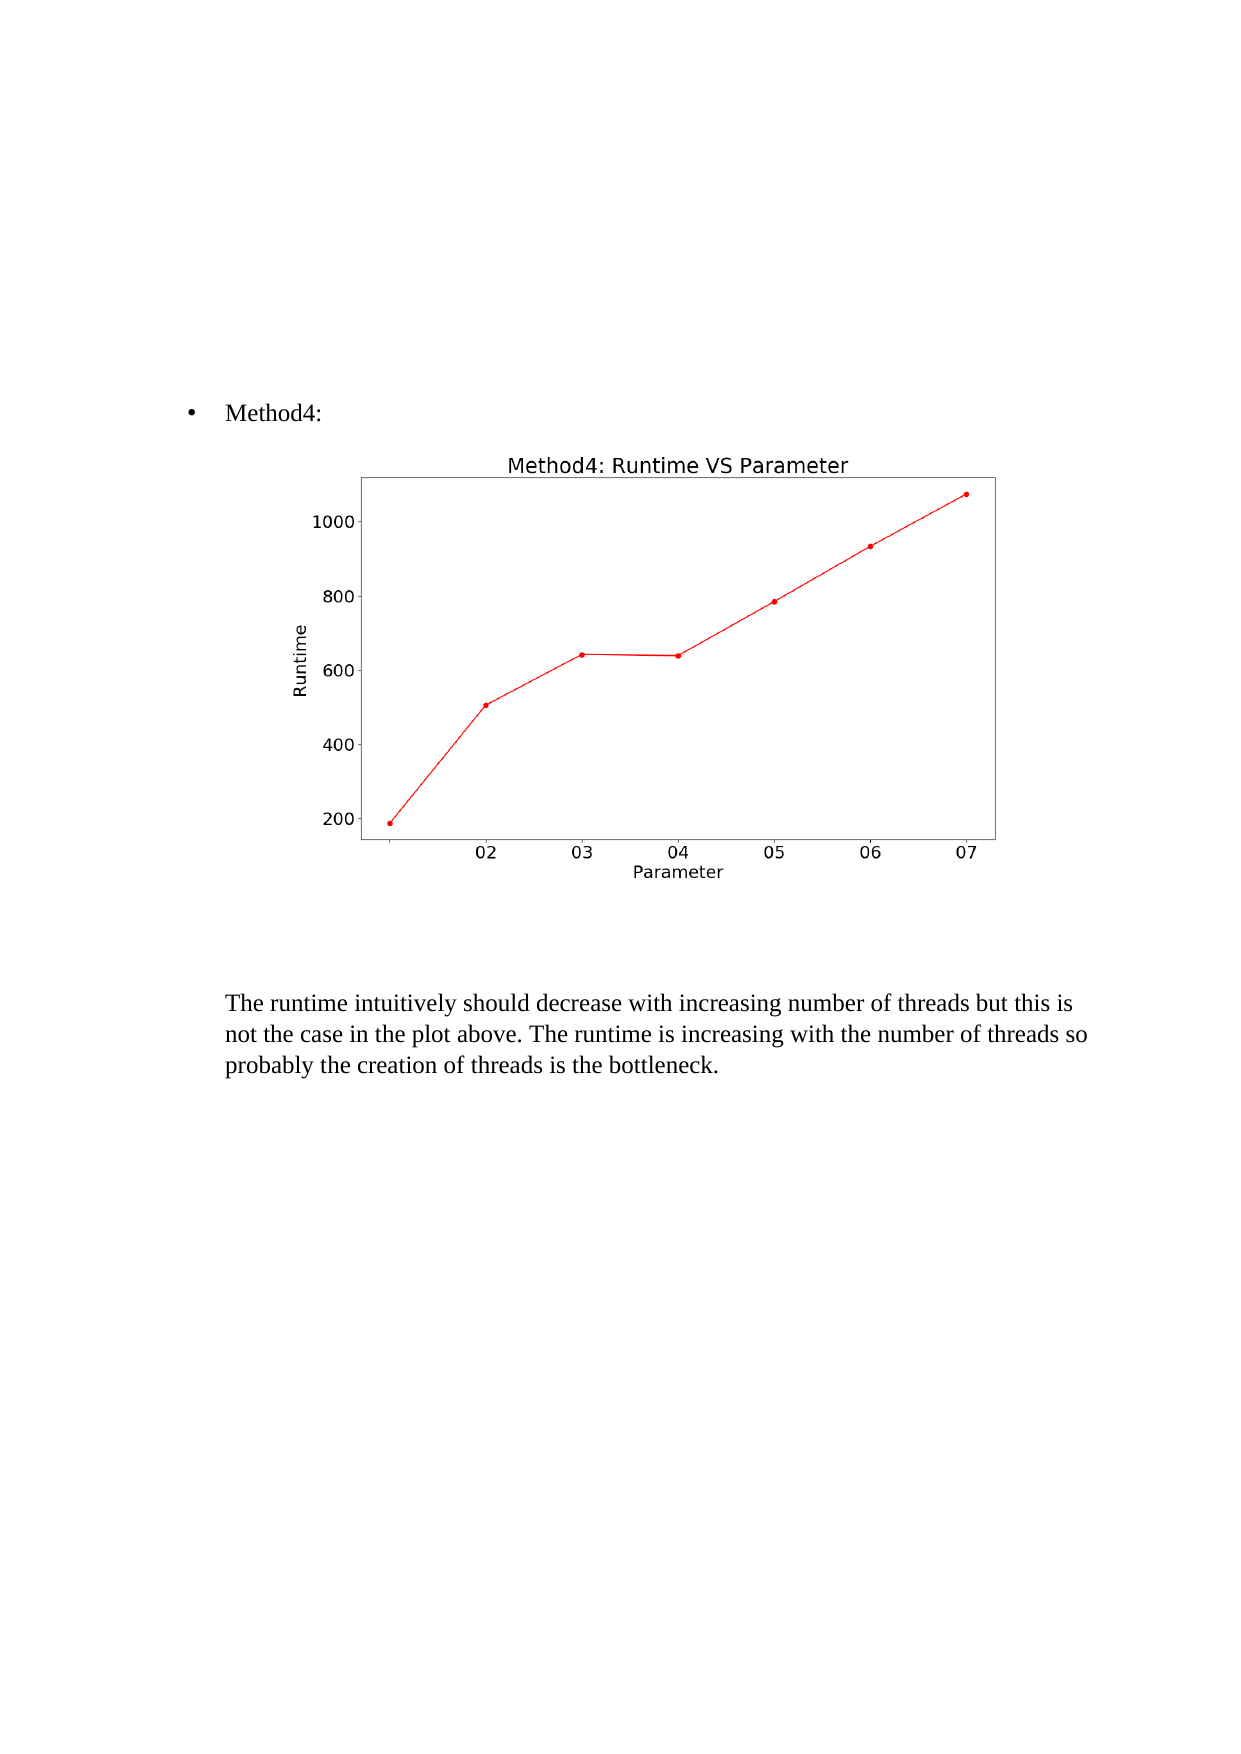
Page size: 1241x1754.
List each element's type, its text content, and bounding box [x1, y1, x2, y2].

list The runtime intuitively should decrease with increasing number of threads but this is not the case in the plot above. The runtime is increasing with the number of threads so probably the creation of threads is the bottleneck. [225, 988, 1090, 1079]
picture [261, 423, 1067, 882]
list Method4: [187, 398, 1090, 427]
